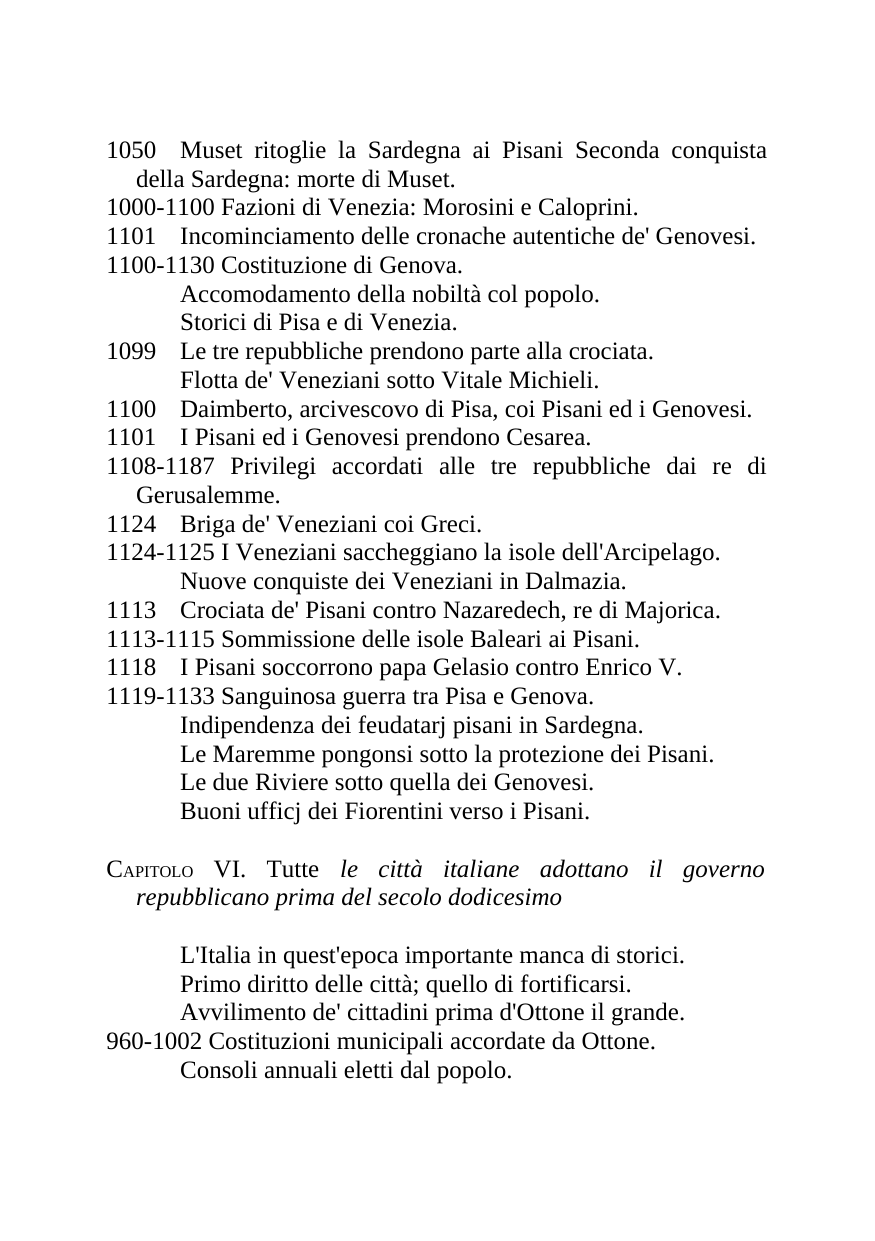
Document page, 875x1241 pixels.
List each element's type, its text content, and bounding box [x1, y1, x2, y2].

text 1124 Briga de' Veneziani coi Greci. [106, 509, 768, 537]
text Indipendenza dei feudatarj pisani in Sardegna. [136, 710, 768, 739]
text L'Italia in quest'epoca importante manca di storici. [136, 940, 768, 969]
text Consoli annuali eletti dal popolo. [136, 1055, 768, 1084]
text 960-1002 Costituzioni municipali accordate da Ottone. [106, 1026, 768, 1055]
text 1118 I Pisani soccorrono papa Gelasio contro Enrico V. [106, 652, 768, 681]
text 1108-1187 Privilegi accordati alle tre repubbliche dai re di Gerusalemme. [106, 451, 768, 509]
text 1124-1125 I Veneziani saccheggiano la isole dell'Arcipelago. [106, 537, 768, 566]
text 1100-1130 Costituzione di Genova. [106, 250, 768, 279]
text Storici di Pisa e di Venezia. [136, 307, 768, 336]
text 1050 Muset ritoglie la Sardegna ai Pisani Seconda conquista della Sardegna: morte di Muset. [106, 135, 768, 192]
text Capitolo VI. Tutte le città italiane adottano il governo repubblicano prima del secolo dodicesimo [106, 854, 768, 911]
text Accomodamento della nobiltà col popolo. [136, 279, 768, 307]
text 1113 Crociata de' Pisani contro Nazaredech, re di Majorica. [106, 595, 768, 624]
text 1113-1115 Sommissione delle isole Baleari ai Pisani. [106, 624, 768, 652]
text 1101 I Pisani ed i Genovesi prendono Cesarea. [106, 422, 768, 451]
text 1000-1100 Fazioni di Venezia: Morosini e Caloprini. [106, 192, 768, 221]
text Avvilimento de' cittadini prima d'Ottone il grande. [136, 997, 768, 1026]
text 1099 Le tre repubbliche prendono parte alla crociata. [106, 336, 768, 365]
text 1119-1133 Sanguinosa guerra tra Pisa e Genova. [106, 681, 768, 710]
text 1101 Incominciamento delle cronache autentiche de' Genovesi. [106, 221, 768, 250]
text 1100 Daimberto, arcivescovo di Pisa, coi Pisani ed i Genovesi. [106, 394, 768, 422]
text Le due Riviere sotto quella dei Genovesi. [136, 767, 768, 796]
text Nuove conquiste dei Veneziani in Dalmazia. [136, 566, 768, 595]
text Primo diritto delle città; quello di fortificarsi. [136, 969, 768, 997]
text Flotta de' Veneziani sotto Vitale Michieli. [136, 365, 768, 394]
text Le Maremme pongonsi sotto la protezione dei Pisani. [136, 739, 768, 767]
text Buoni ufficj dei Fiorentini verso i Pisani. [136, 796, 768, 825]
